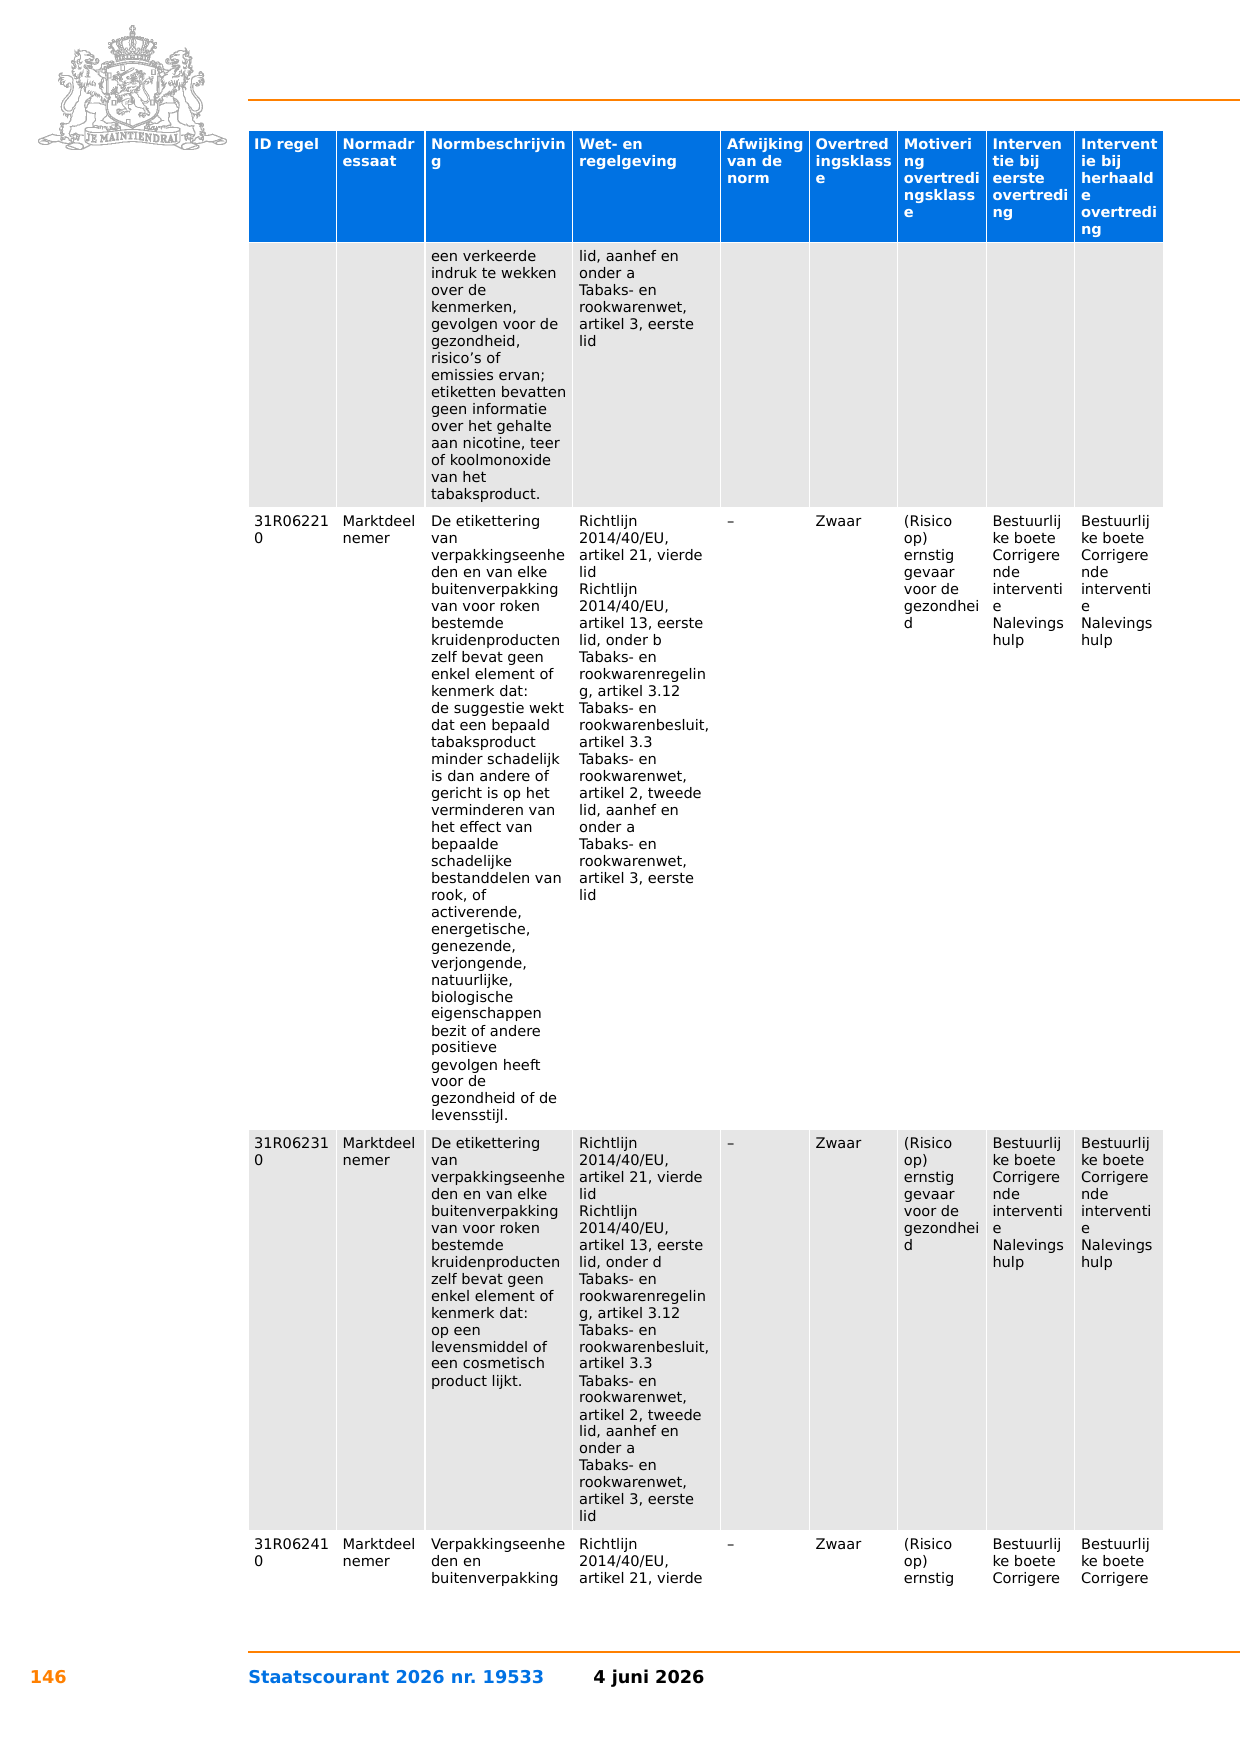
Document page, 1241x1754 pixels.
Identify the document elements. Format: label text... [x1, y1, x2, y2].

table_cell Verpakkingseenheden en buitenverpakking [426, 1531, 572, 1591]
table_cell Richtlijn 2014/40/EU, artikel 21, vierde lid Richtlijn 2014/40/EU, artikel 13, eerste lid, onder d Tabaks- en rookwarenregeling, artikel 3.12 Tabaks- en rookwarenbesluit, artikel 3.3 Tabaks- en rookwarenwet, artikel 2, tweede lid, aanhef en onder a Tabaks- en rookwarenwet, artikel 3, eerste lid [573, 1130, 720, 1530]
table_cell Zwaar [810, 1531, 897, 1591]
table_cell (Risico op) ernstig [898, 1531, 986, 1591]
table_cell – [721, 1130, 809, 1530]
table_header Interventie bij herhaalde overtreding [1075, 131, 1163, 242]
table_cell [721, 243, 809, 507]
table_cell [337, 243, 424, 507]
table_cell Richtlijn 2014/40/EU, artikel 21, vierde [573, 1531, 720, 1591]
table_cell Marktdeelnemer [337, 1531, 424, 1591]
table_header Motivering overtredingsklasse [898, 131, 986, 242]
picture [38, 25, 227, 150]
table_cell [249, 243, 336, 507]
table_header Afwijking van de norm [721, 131, 809, 242]
table_cell Bestuurlijke boete Corrigere [987, 1531, 1074, 1591]
table_header Wet- en regelgeving [573, 131, 720, 242]
table_cell Bestuurlijke boete Corrigere [1075, 1531, 1163, 1591]
table_cell Richtlijn 2014/40/EU, artikel 21, vierde lid Richtlijn 2014/40/EU, artikel 13, eerste lid, onder b Tabaks- en rookwarenregeling, artikel 3.12 Tabaks- en rookwarenbesluit, artikel 3.3 Tabaks- en rookwarenwet, artikel 2, tweede lid, aanhef en onder a Tabaks- en rookwarenwet, artikel 3, eerste lid [573, 508, 720, 1129]
table_cell [987, 243, 1074, 507]
table_cell Bestuurlijke boete Corrigerende interventie Nalevingshulp [1075, 508, 1163, 1129]
table_header Interventie bij eerste overtreding [987, 131, 1074, 242]
table_cell (Risico op) ernstig gevaar voor de gezondheid [898, 1130, 986, 1530]
table_cell Marktdeelnemer [337, 508, 424, 1129]
table_cell – [721, 1531, 809, 1591]
table_header ID regel [249, 131, 336, 242]
table_cell Zwaar [810, 508, 897, 1129]
table_cell [810, 243, 897, 507]
table_cell Bestuurlijke boete Corrigerende interventie Nalevingshulp [987, 1130, 1074, 1530]
table_cell 31R062410 [249, 1531, 336, 1591]
table_cell – [721, 508, 809, 1129]
table_cell De etikettering van verpakkingseenheden en van elke buitenverpakking van voor roken bestemde kruidenproducten zelf bevat geen enkel element of kenmerk dat: op een levensmiddel of een cosmetisch product lijkt. [426, 1130, 572, 1530]
table_cell een verkeerde indruk te wekken over de kenmerken, gevolgen voor de gezondheid, risico’s of emissies ervan; etiketten bevatten geen informatie over het gehalte aan nicotine, teer of koolmonoxide van het tabaksproduct. [426, 243, 572, 507]
table_cell Zwaar [810, 1130, 897, 1530]
table_cell lid, aanhef en onder a Tabaks- en rookwarenwet, artikel 3, eerste lid [573, 243, 720, 507]
table_header Normbeschrijving [426, 131, 572, 242]
table_cell 31R062310 [249, 1130, 336, 1530]
table_cell Bestuurlijke boete Corrigerende interventie Nalevingshulp [1075, 1130, 1163, 1530]
table_cell [898, 243, 986, 507]
table_cell De etikettering van verpakkingseenheden en van elke buitenverpakking van voor roken bestemde kruidenproducten zelf bevat geen enkel element of kenmerk dat: de suggestie wekt dat een bepaald tabaksproduct minder schadelijk is dan andere of gericht is op het verminderen van het effect van bepaalde schadelijke bestanddelen van rook, of activerende, energetische, genezende, verjongende, natuurlijke, biologische eigenschappen bezit of andere positieve gevolgen heeft voor de gezondheid of de levensstijl. [426, 508, 572, 1129]
table_cell Marktdeelnemer [337, 1130, 424, 1530]
table_header Overtredingsklasse [810, 131, 897, 242]
table_cell 31R062210 [249, 508, 336, 1129]
table_cell (Risico op) ernstig gevaar voor de gezondheid [898, 508, 986, 1129]
table_cell Bestuurlijke boete Corrigerende interventie Nalevingshulp [987, 508, 1074, 1129]
table_header Normadressaat [337, 131, 424, 242]
table_cell [1075, 243, 1163, 507]
